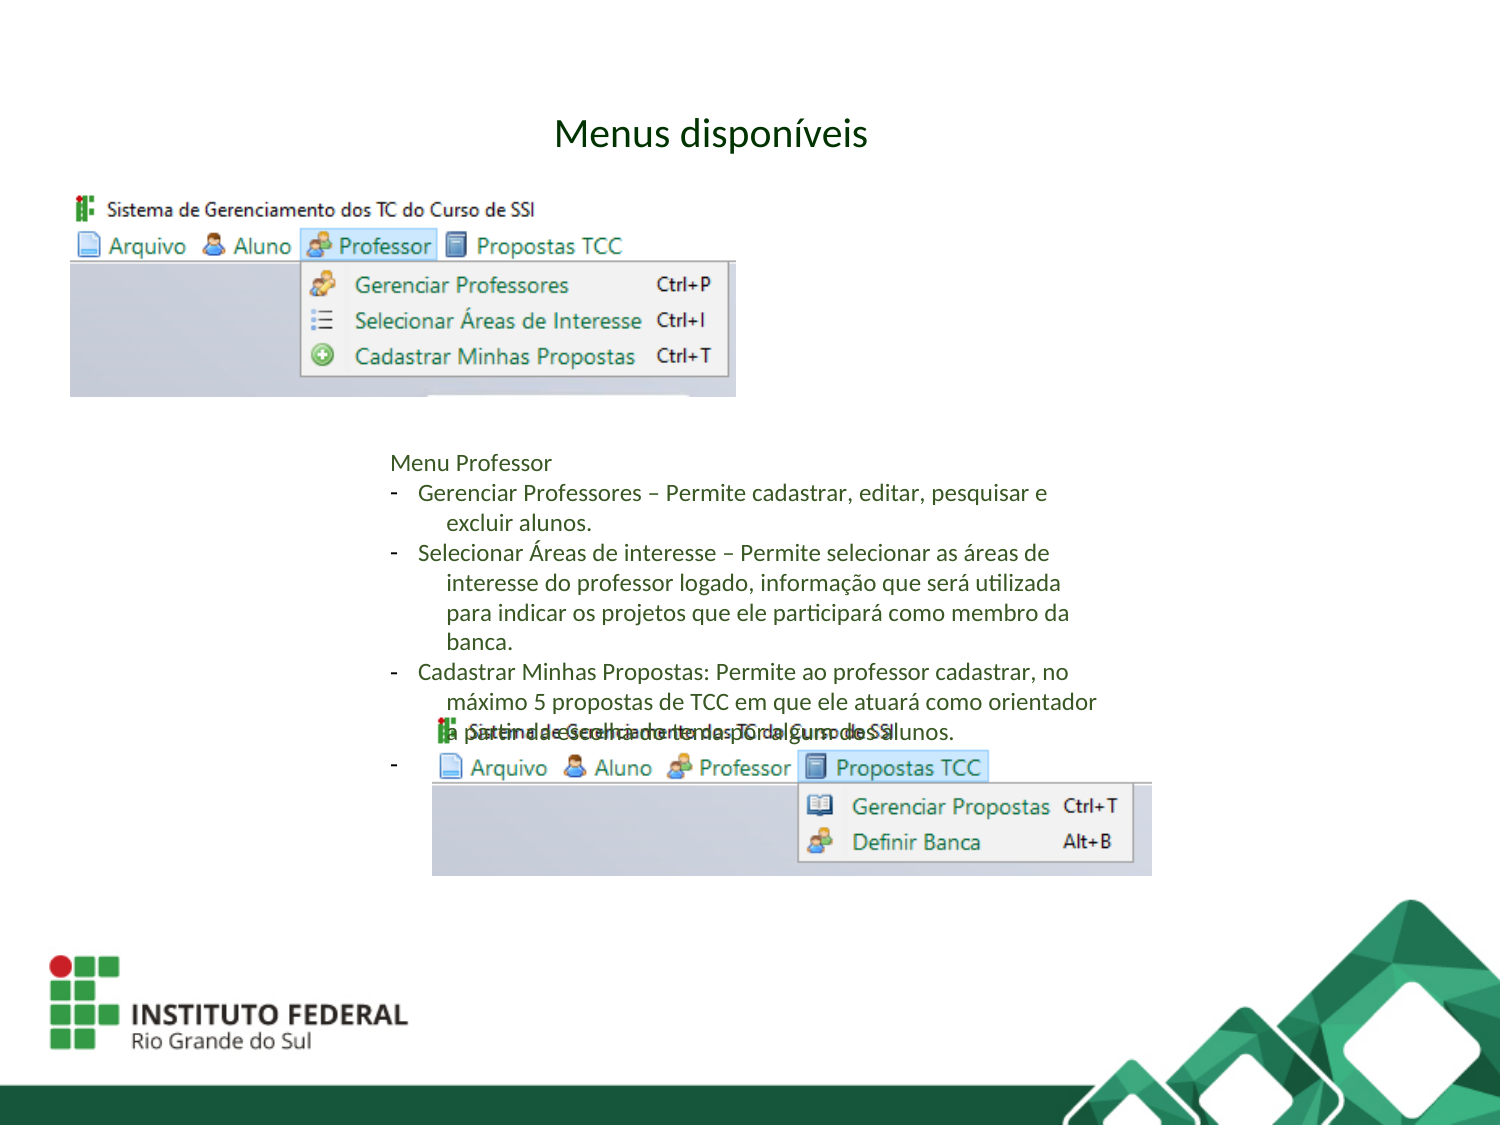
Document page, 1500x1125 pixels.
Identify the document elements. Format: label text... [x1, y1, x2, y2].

picture [432, 713, 1152, 876]
text_box Menus disponíveis [538, 98, 888, 165]
picture [70, 191, 736, 397]
text_box Menu Professor Gerenciar Professores – Permite cadastrar, editar, pesquisar e excluir alunos. Selecionar Áreas de interesse – Permite selecionar as áreas de interesse do professor logado, informação que será utilizada para indicar os projetos que ele participará como membro da banca. Cadastrar Minhas Propostas: Permite ao professor cadastrar, no máximo 5 propostas de TCC em que ele atuará como orientador a partir da escolha do tema por algum dos alunos. [375, 439, 1125, 817]
